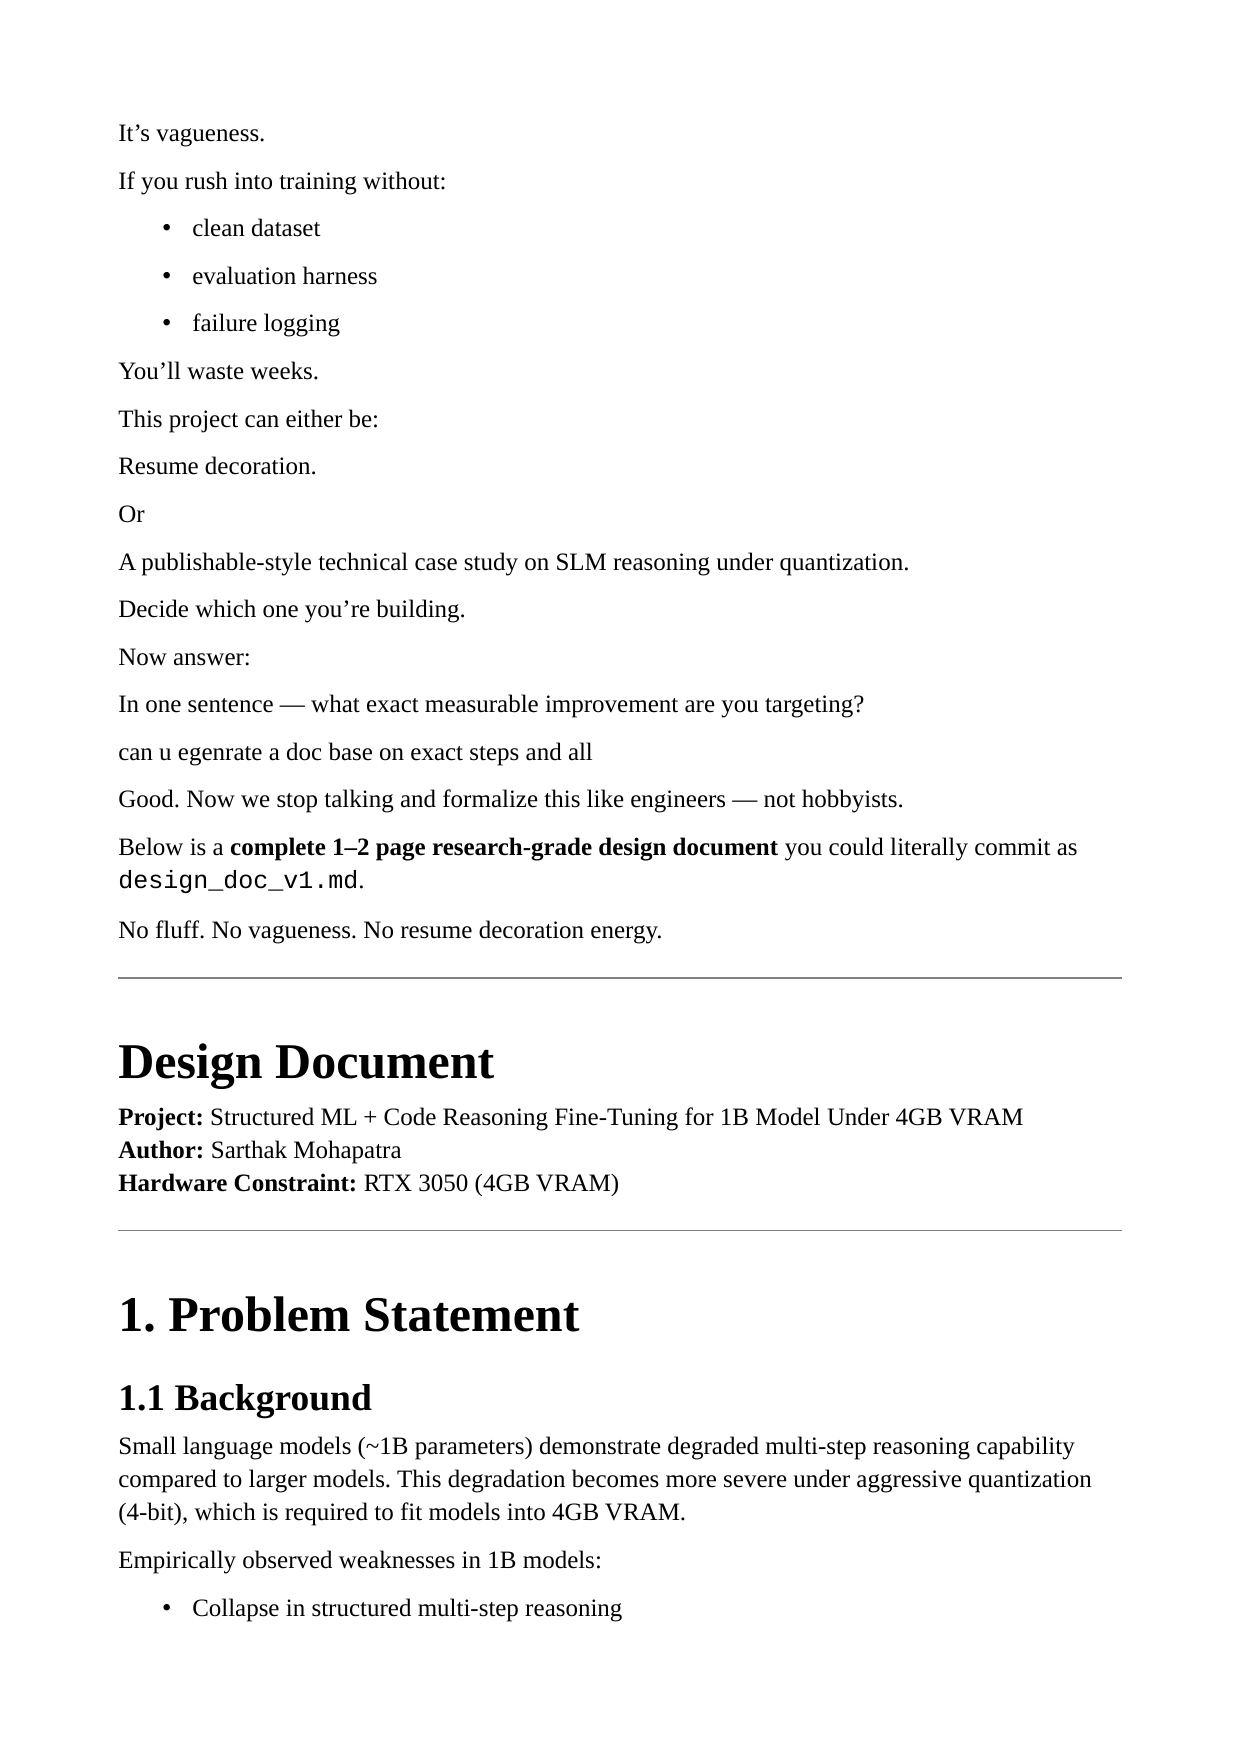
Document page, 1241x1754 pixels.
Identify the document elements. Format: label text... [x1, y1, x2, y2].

text Small language models (~1B parameters) demonstrate degraded multi-step reasoning capability compared to larger models. This degradation becomes more severe under aggressive quantization (4-bit), which is required to fit models into 4GB VRAM. [118, 1431, 1122, 1526]
text A publishable-style technical case study on SLM reasoning under quantization. [118, 547, 1122, 575]
text If you rush into training without: [118, 166, 1122, 194]
subtitle Design Document [118, 1032, 1122, 1089]
list Collapse in structured multi-step reasoning [162, 1593, 1122, 1621]
text can u egenrate a doc base on exact steps and all [118, 737, 1122, 766]
text Resume decoration. [118, 451, 1122, 480]
subtitle 1. Problem Statement [118, 1285, 1122, 1342]
text In one sentence — what exact measurable improvement are you targeting? [118, 689, 1122, 718]
text Project: Structured ML + Code Reasoning Fine-Tuning for 1B Model Under 4GB VRAM Author: Sarthak Mohapatra Hardware Constraint: RTX 3050 (4GB VRAM) [118, 1102, 1122, 1197]
text You’ll waste weeks. [118, 356, 1122, 385]
text Below is a complete 1–2 page research-grade design document you could literally commit as design_doc_v1.md. [118, 832, 1122, 896]
list failure logging [162, 308, 1122, 337]
list evaluation harness [162, 261, 1122, 290]
text Decide which one you’re building. [118, 594, 1122, 623]
text Or [118, 499, 1122, 528]
text It’s vagueness. [118, 118, 1122, 147]
text This project can either be: [118, 404, 1122, 432]
subtitle 1.1 Background [118, 1376, 1122, 1419]
text Now answer: [118, 642, 1122, 671]
text Good. Now we stop talking and formalize this like engineers — not hobbyists. [118, 784, 1122, 813]
text No fluff. No vagueness. No resume decoration energy. [118, 915, 1122, 944]
list clean dataset [162, 213, 1122, 242]
text Empirically observed weaknesses in 1B models: [118, 1545, 1122, 1574]
